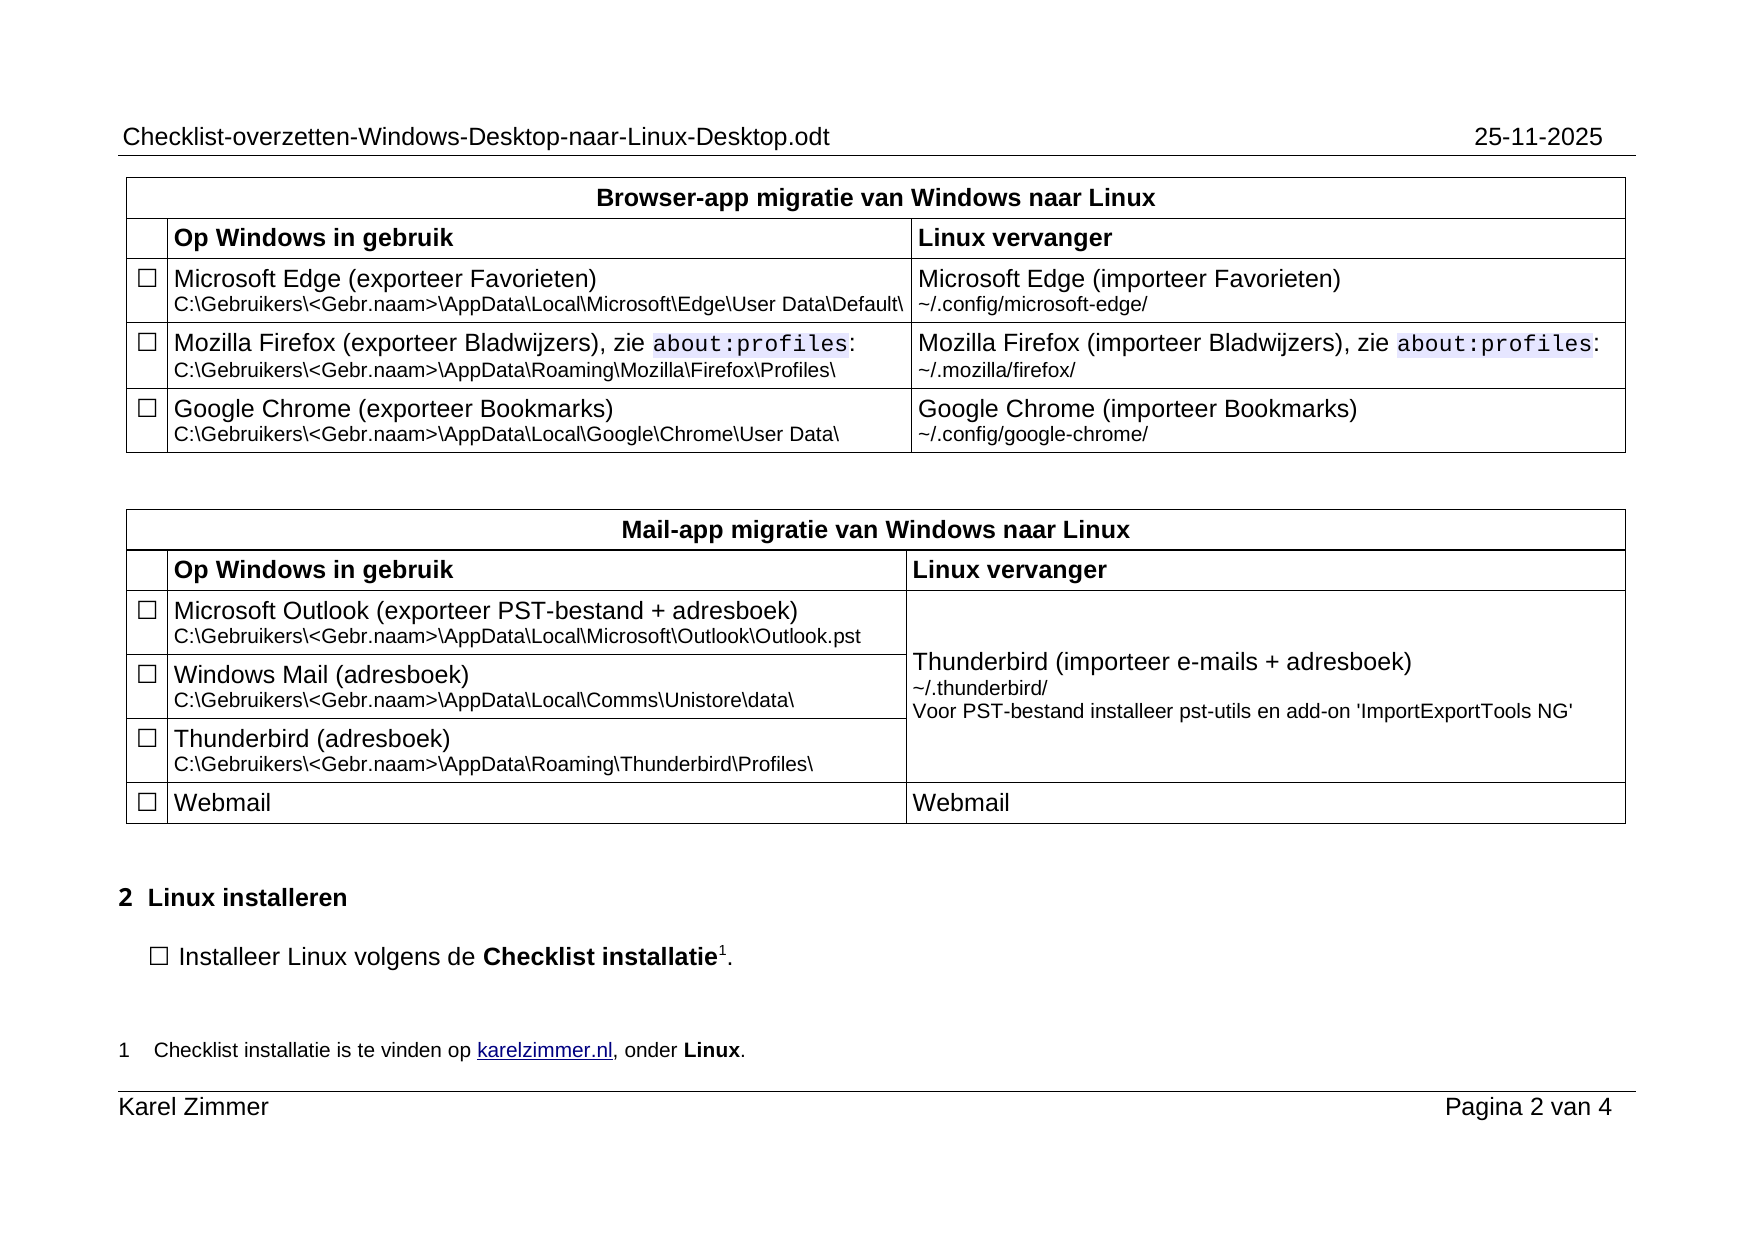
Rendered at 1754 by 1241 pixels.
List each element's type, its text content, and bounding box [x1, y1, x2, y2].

table_header ☐ [141, 942, 177, 972]
table_cell Mozilla Firefox (importeer Bladwijzers), zie about:profiles: ~/.mozilla/firefox/ [912, 323, 1625, 388]
table_cell Google Chrome (importeer Bookmarks) ~/.config/google-chrome/ [912, 389, 1625, 452]
table_cell Thunderbird (importeer e-mails + adresboek) ~/.thunderbird/ Voor PST-bestand installeer pst-utils en add-on 'ImportExportTools NG' [907, 591, 1625, 782]
table_cell Op Windows in gebruik [168, 551, 906, 590]
table_cell Webmail [907, 783, 1625, 823]
table_cell ☐ [127, 783, 167, 823]
table_header Installeer Linux volgens de Checklist installatie. [177, 942, 1617, 972]
table_cell ☐ [127, 719, 167, 782]
list Linux installeren [118, 880, 1636, 914]
table_cell Mozilla Firefox (exporteer Bladwijzers), zie about:profiles: C:\Gebruikers\<Gebr.naam>\AppData\Roaming\Mozilla\Firefox\Profiles\ [168, 323, 911, 388]
table_cell ☐ [127, 323, 167, 388]
table_cell ☐ [127, 655, 167, 718]
table_cell ☐ [127, 389, 167, 452]
table_cell Linux vervanger [907, 551, 1625, 590]
table_cell Thunderbird (adresboek) C:\Gebruikers\<Gebr.naam>\AppData\Roaming\Thunderbird\Profiles\ [168, 719, 906, 782]
table_cell Microsoft Outlook (exporteer PST-bestand + adresboek) C:\Gebruikers\<Gebr.naam>\AppData\Local\Microsoft\Outlook\Outlook.pst [168, 591, 906, 654]
table_cell Microsoft Edge (importeer Favorieten) ~/.config/microsoft-edge/ [912, 259, 1625, 322]
table_cell Webmail [168, 783, 906, 823]
table_cell [127, 219, 167, 258]
table_cell [127, 551, 167, 590]
table_cell Windows Mail (adresboek) C:\Gebruikers\<Gebr.naam>\AppData\Local\Comms\Unistore\data\ [168, 655, 906, 718]
table_cell Linux vervanger [912, 219, 1625, 258]
table_header Browser-app migratie van Windows naar Linux [127, 178, 1625, 218]
table_cell Microsoft Edge (exporteer Favorieten) C:\Gebruikers\<Gebr.naam>\AppData\Local\Microsoft\Edge\User Data\Default\ [168, 259, 911, 322]
table_cell ☐ [127, 591, 167, 654]
table_header Mail-app migratie van Windows naar Linux [127, 510, 1625, 549]
table_cell ☐ [127, 259, 167, 322]
table_cell Google Chrome (exporteer Bookmarks) C:\Gebruikers\<Gebr.naam>\AppData\Local\Google\Chrome\User Data\ [168, 389, 911, 452]
table_cell Op Windows in gebruik [168, 219, 911, 258]
